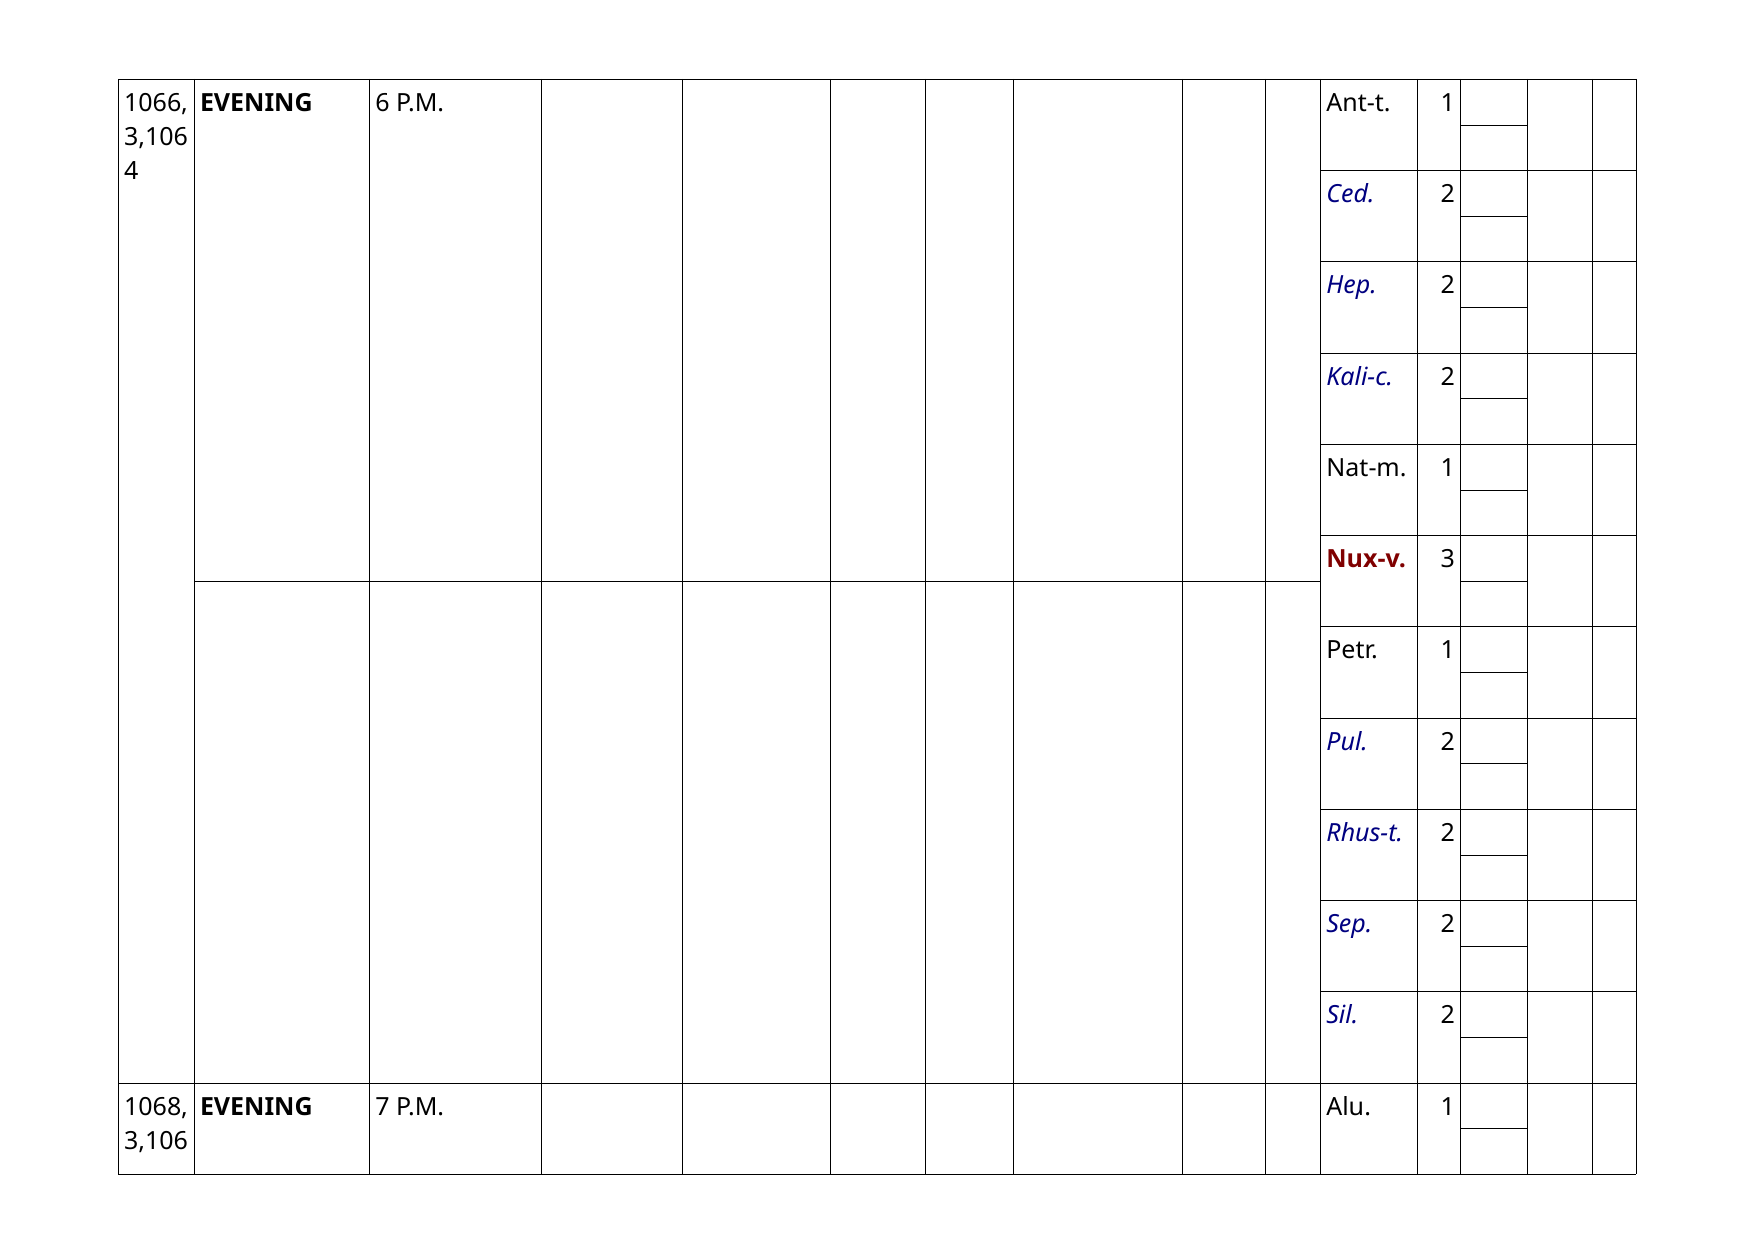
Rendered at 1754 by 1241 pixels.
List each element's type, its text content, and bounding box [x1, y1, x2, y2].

table_cell Nat-m. [1321, 445, 1417, 535]
table_cell 3 [1418, 536, 1460, 626]
table_cell [1593, 80, 1636, 170]
table_cell [1528, 80, 1592, 170]
table_cell 1 [1418, 627, 1460, 718]
table_cell [1461, 171, 1527, 216]
table_cell [1528, 719, 1592, 809]
table_cell [1183, 80, 1265, 581]
table_cell 1068,3,106 [119, 1084, 194, 1174]
table_cell [1183, 1084, 1265, 1174]
table_cell [1461, 445, 1527, 489]
table_cell [683, 582, 830, 1083]
table_cell [1461, 764, 1527, 809]
table_cell 1 [1418, 445, 1460, 535]
table_cell Sil. [1321, 992, 1417, 1083]
table_cell [1528, 445, 1592, 535]
table_cell [1593, 992, 1636, 1083]
table_cell [1266, 80, 1320, 581]
table_cell 1 [1418, 1084, 1460, 1174]
table_cell [1528, 992, 1592, 1083]
table_cell Sep. [1321, 901, 1417, 991]
table_cell [683, 80, 830, 581]
table_cell Rhus-t. [1321, 810, 1417, 900]
table_cell 2 [1418, 719, 1460, 809]
table_cell Petr. [1321, 627, 1417, 718]
table_cell [1593, 719, 1636, 809]
table_cell 2 [1418, 901, 1460, 991]
table_cell [1528, 1084, 1592, 1174]
table_cell [1528, 171, 1592, 261]
table_cell [1461, 810, 1527, 854]
table_cell [1528, 810, 1592, 900]
table_cell [1461, 582, 1527, 626]
table_cell [1593, 262, 1636, 353]
table_cell 7 P.M. [370, 1084, 541, 1174]
table_cell Alu. [1321, 1084, 1417, 1174]
table_cell [1528, 627, 1592, 718]
table_cell Kali-c. [1321, 354, 1417, 444]
table_cell [1593, 171, 1636, 261]
table_cell evening [195, 1084, 369, 1174]
table_cell [1461, 262, 1527, 307]
table_cell [1266, 1084, 1320, 1174]
table_cell [542, 1084, 682, 1174]
table_cell 6 P.M. [370, 80, 541, 581]
table_cell 2 [1418, 262, 1460, 353]
table_cell [1461, 536, 1527, 581]
table_cell [1528, 354, 1592, 444]
table_cell Ant-t. [1321, 80, 1417, 170]
table_cell [1014, 80, 1182, 581]
table_cell [926, 1084, 1013, 1174]
table_cell [831, 582, 925, 1083]
table_cell [370, 582, 541, 1083]
table_cell [926, 80, 1013, 581]
table_cell [1461, 308, 1527, 353]
table_cell [1593, 627, 1636, 718]
table_cell [1461, 354, 1527, 398]
table_cell 2 [1418, 992, 1460, 1083]
table_cell 2 [1418, 810, 1460, 900]
table_cell [683, 1084, 830, 1174]
table_cell [1593, 445, 1636, 535]
table_cell Hep. [1321, 262, 1417, 353]
table_cell [542, 582, 682, 1083]
table_cell [1461, 901, 1527, 946]
table_cell [1461, 1084, 1527, 1128]
table_cell Nux-v. [1321, 536, 1417, 626]
table_cell [542, 80, 682, 581]
table_cell [1014, 1084, 1182, 1174]
table_cell [1461, 491, 1527, 535]
table_cell [1593, 1084, 1636, 1174]
table_cell [926, 582, 1013, 1083]
table_cell [1183, 582, 1265, 1083]
table_cell [1461, 399, 1527, 444]
table_cell Pul. [1321, 719, 1417, 809]
table_cell [1461, 947, 1527, 991]
table_cell [1593, 901, 1636, 991]
table_cell [1528, 536, 1592, 626]
table_cell Ced. [1321, 171, 1417, 261]
table_cell [1461, 992, 1527, 1037]
table_cell [1593, 354, 1636, 444]
table_cell [1593, 810, 1636, 900]
table_cell [831, 1084, 925, 1174]
table_cell [1528, 262, 1592, 353]
table_cell [1461, 1038, 1527, 1083]
table_cell [831, 80, 925, 581]
table_cell [1461, 627, 1527, 672]
table_cell [1528, 901, 1592, 991]
table_cell [1014, 582, 1182, 1083]
table_cell [1461, 126, 1527, 170]
table_cell evening [195, 80, 369, 581]
table_cell [1593, 536, 1636, 626]
table_cell 2 [1418, 354, 1460, 444]
table_cell 2 [1418, 171, 1460, 261]
table_cell [1461, 1129, 1527, 1174]
table_cell [1461, 719, 1527, 763]
table_cell [1461, 673, 1527, 718]
table_cell 1066,3,1064 [119, 80, 194, 1083]
table_cell 1 [1418, 80, 1460, 170]
table_cell [1461, 856, 1527, 900]
table_cell [1266, 582, 1320, 1083]
table_cell [195, 582, 369, 1083]
table_cell [1461, 80, 1527, 124]
table_cell [1461, 217, 1527, 261]
